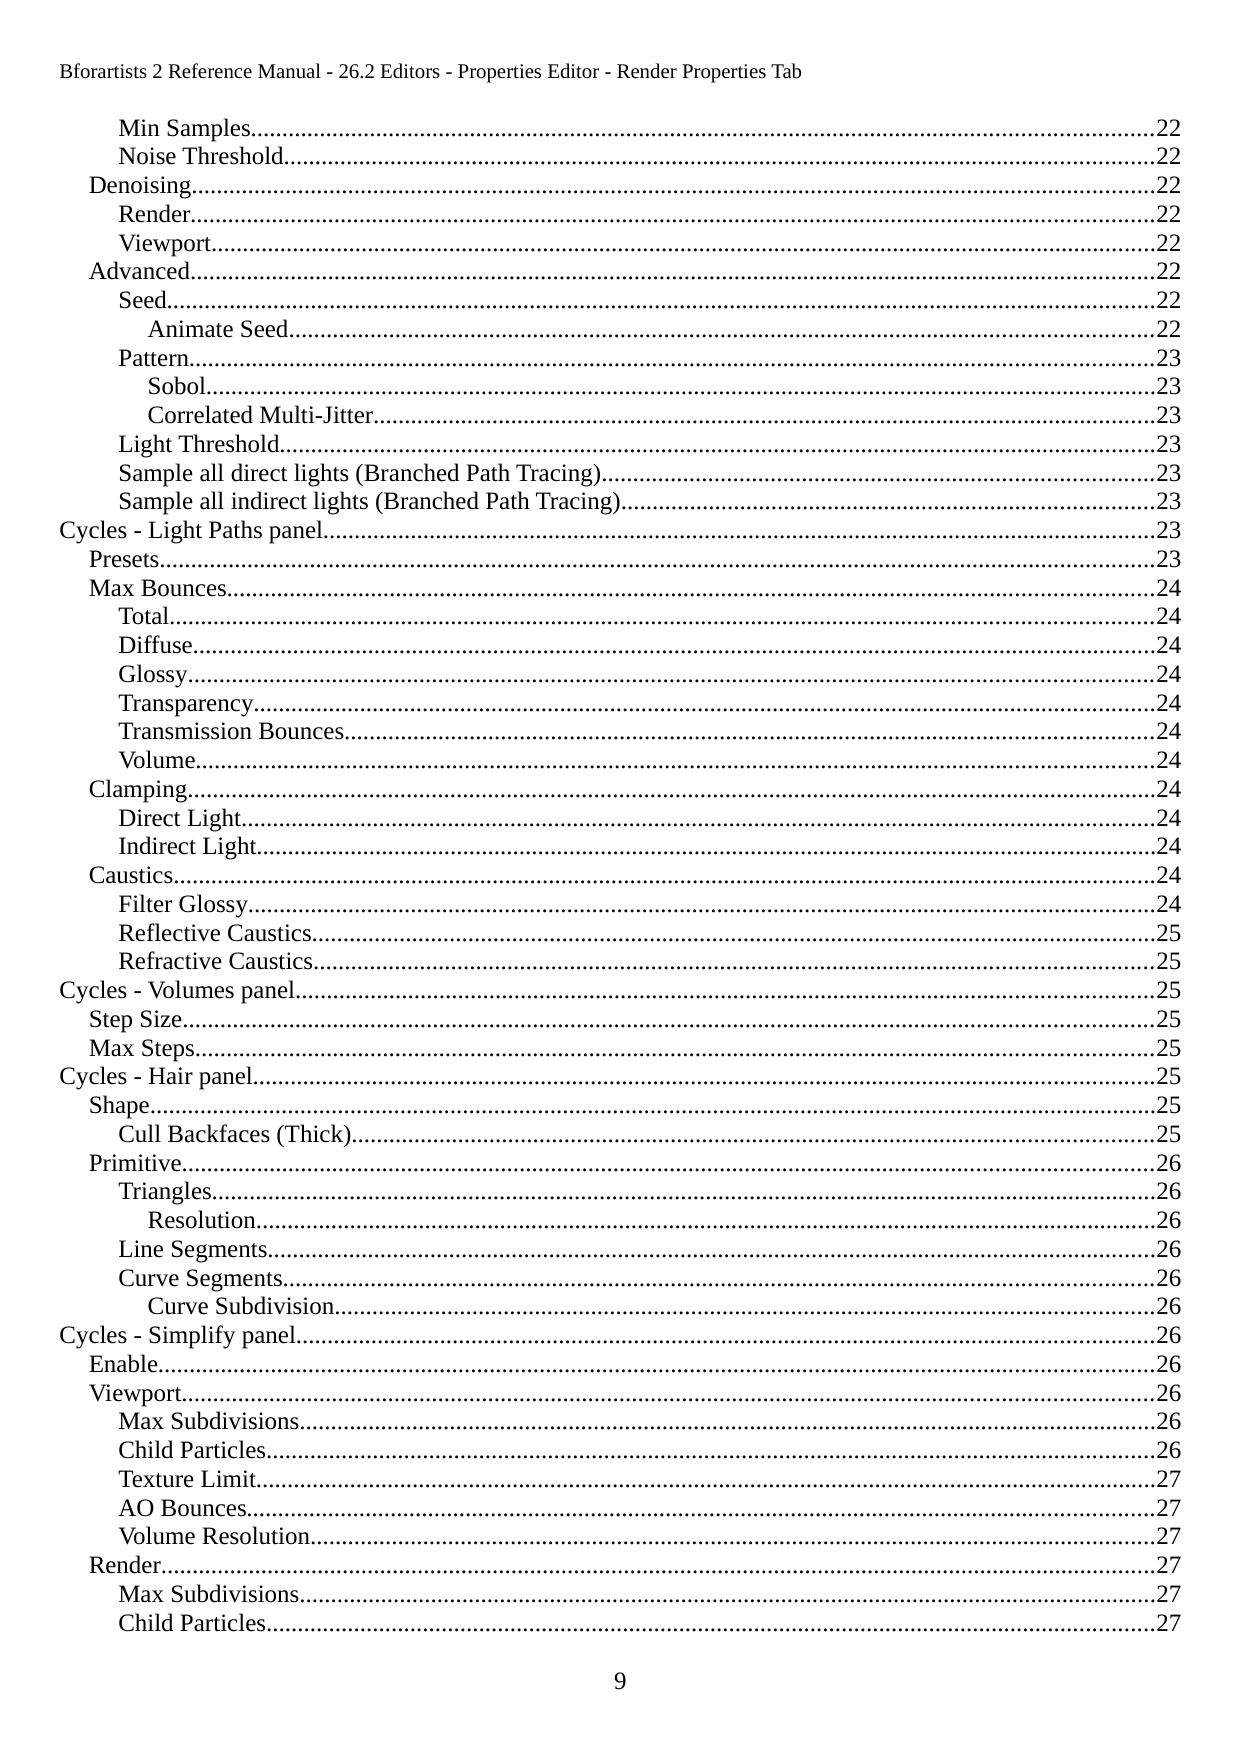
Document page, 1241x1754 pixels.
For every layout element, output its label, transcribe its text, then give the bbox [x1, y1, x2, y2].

text Animate Seed 22 [147, 314, 1181, 343]
text Render 22 [118, 199, 1181, 228]
text Shape 25 [88, 1090, 1181, 1119]
text Glossy 24 [118, 659, 1181, 688]
text Volume 24 [118, 745, 1181, 774]
text Correlated Multi-Jitter 23 [147, 400, 1181, 429]
text Primitive 26 [88, 1148, 1181, 1176]
text Transparency 24 [118, 688, 1181, 716]
text Max Subdivisions 26 [118, 1406, 1181, 1435]
text Direct Light 24 [118, 803, 1181, 831]
text Indirect Light 24 [118, 831, 1181, 860]
text Pattern 23 [118, 343, 1181, 371]
text Light Threshold 23 [118, 429, 1181, 458]
text Curve Subdivision 26 [147, 1291, 1181, 1320]
text Step Size 25 [88, 1004, 1181, 1033]
text Max Bounces 24 [88, 573, 1181, 601]
text Refractive Caustics 25 [118, 946, 1181, 975]
text Caustics 24 [88, 860, 1181, 889]
text Triangles 26 [118, 1176, 1181, 1205]
text Seed 22 [118, 285, 1181, 314]
text Reflective Caustics 25 [118, 918, 1181, 946]
text Enable 26 [88, 1349, 1181, 1378]
text Diffuse 24 [118, 630, 1181, 659]
text Viewport 22 [118, 228, 1181, 256]
text Child Particles 27 [118, 1608, 1181, 1636]
text Cycles - Volumes panel 25 [59, 975, 1181, 1004]
text Presets 23 [88, 544, 1181, 573]
text Sample all direct lights (Branched Path Tracing) 23 [118, 458, 1181, 486]
text Max Subdivisions 27 [118, 1579, 1181, 1608]
text Total 24 [118, 601, 1181, 630]
text Texture Limit 27 [118, 1464, 1181, 1493]
text Filter Glossy 24 [118, 889, 1181, 918]
text Child Particles 26 [118, 1435, 1181, 1464]
text Transmission Bounces 24 [118, 716, 1181, 745]
text Min Samples 22 [118, 113, 1181, 141]
text Denoising 22 [88, 170, 1181, 199]
text Cycles - Hair panel 25 [59, 1061, 1181, 1090]
text Resolution 26 [147, 1205, 1181, 1234]
text Cull Backfaces (Thick) 25 [118, 1119, 1181, 1148]
text Volume Resolution 27 [118, 1521, 1181, 1550]
text Viewport 26 [88, 1378, 1181, 1406]
text Max Steps 25 [88, 1033, 1181, 1061]
text Cycles - Light Paths panel 23 [59, 515, 1181, 544]
text Curve Segments 26 [118, 1263, 1181, 1291]
text Line Segments 26 [118, 1234, 1181, 1263]
text Advanced 22 [88, 256, 1181, 285]
text Sobol 23 [147, 371, 1181, 400]
text Cycles - Simplify panel 26 [59, 1320, 1181, 1349]
text AO Bounces 27 [118, 1493, 1181, 1521]
text Render 27 [88, 1550, 1181, 1579]
text Noise Threshold 22 [118, 141, 1181, 170]
text Sample all indirect lights (Branched Path Tracing) 23 [118, 486, 1181, 515]
text Clamping 24 [88, 774, 1181, 803]
